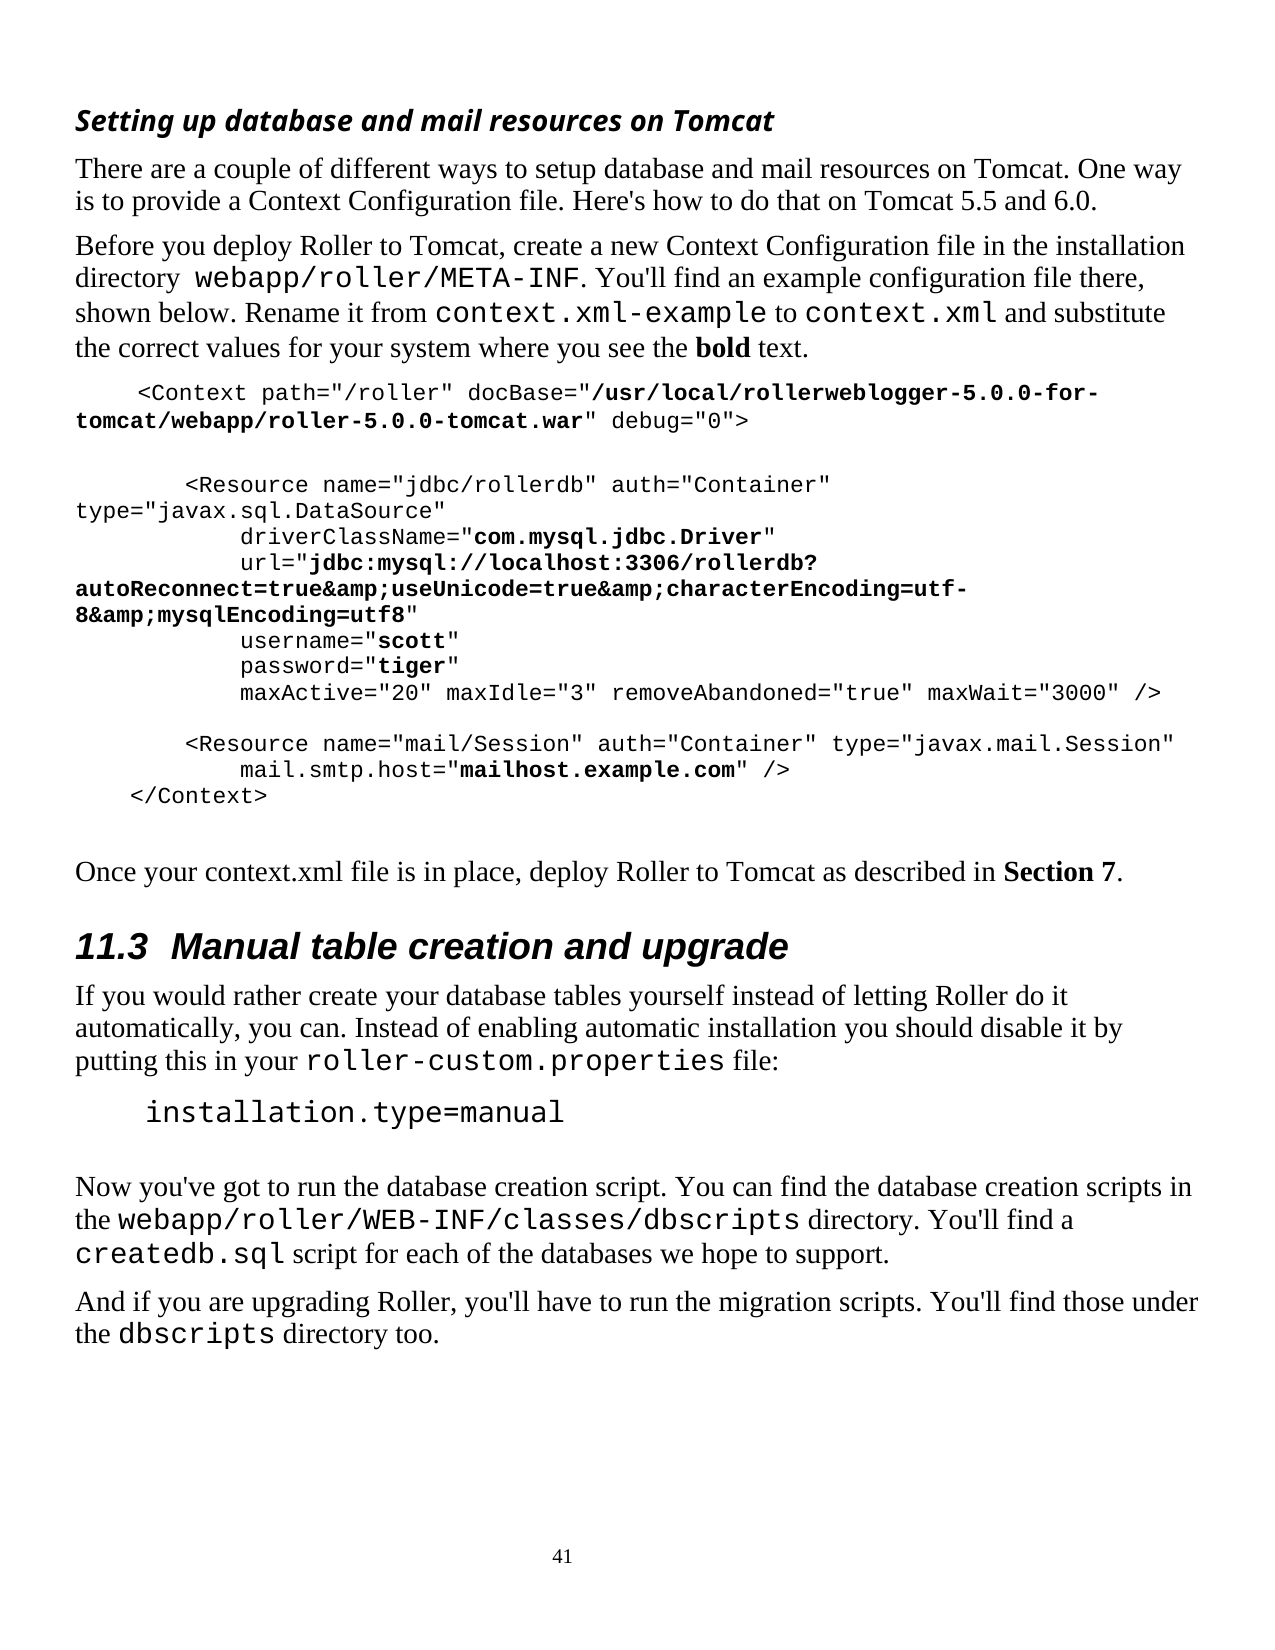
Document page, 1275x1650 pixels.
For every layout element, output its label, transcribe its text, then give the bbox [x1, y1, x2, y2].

text maxActive="20" maxIdle="3" removeAbandoned="true" maxWait="3000" /> [75, 681, 1200, 707]
text If you would rather create your database tables yourself instead of letting Roller do it automatically, you can. Instead of enabling automatic installation you should disable it by putting this in your roller-custom.properties file: [75, 979, 1200, 1079]
text username="scott" [75, 629, 1200, 655]
text <Resource name="mail/Session" auth="Container" type="javax.mail.Session" [75, 733, 1200, 759]
text <Context path="/roller" docBase="/usr/local/rollerweblogger-5.0.0-for-tomcat/webapp/roller-5.0.0-tomcat.war" debug="0"> [75, 376, 1200, 435]
text url="jdbc:mysql://localhost:3306/rollerdb?autoReconnect=true&amp;useUnicode=true&amp;characterEncoding=utf-8&amp;mysqlEncoding=utf8" [75, 551, 1200, 629]
text Once your context.xml file is in place, deploy Roller to Tomcat as described in Section 7. [75, 855, 1200, 888]
text Now you've got to run the database creation script. You can find the database creation scripts in the webapp/roller/WEB-INF/classes/dbscripts directory. You'll find a createdb.sql script for each of the databases we hope to support. [75, 1171, 1200, 1273]
text And if you are upgrading Roller, you'll have to run the migration scripts. You'll find those under the dbscripts directory too. [75, 1285, 1200, 1352]
subtitle Setting up database and mail resources on Tomcat [75, 100, 1200, 140]
text </Context> [75, 784, 1200, 811]
text password="tiger" [75, 655, 1200, 681]
text driverClassName="com.mysql.jdbc.Driver" [75, 525, 1200, 551]
text Before you deploy Roller to Tomcat, create a new Context Configuration file in the installation directory webapp/roller/META-INF. You'll find an example configuration file there, shown below. Rename it from context.xml-example to context.xml and substitute the correct values for your system where you see the bold text. [75, 229, 1200, 363]
text mail.smtp.host="mailhost.example.com" /> [75, 759, 1200, 784]
text <Resource name="jdbc/rollerdb" auth="Container" type="javax.sql.DataSource" [75, 473, 1200, 525]
text There are a couple of different ways to setup database and mail resources on Tomcat. One way is to provide a Context Configuration file. Here's how to do that on Tomcat 5.5 and 6.0. [75, 152, 1200, 217]
subtitle Manual table creation and upgrade [75, 925, 1200, 967]
text installation.type=manual [75, 1091, 1200, 1131]
